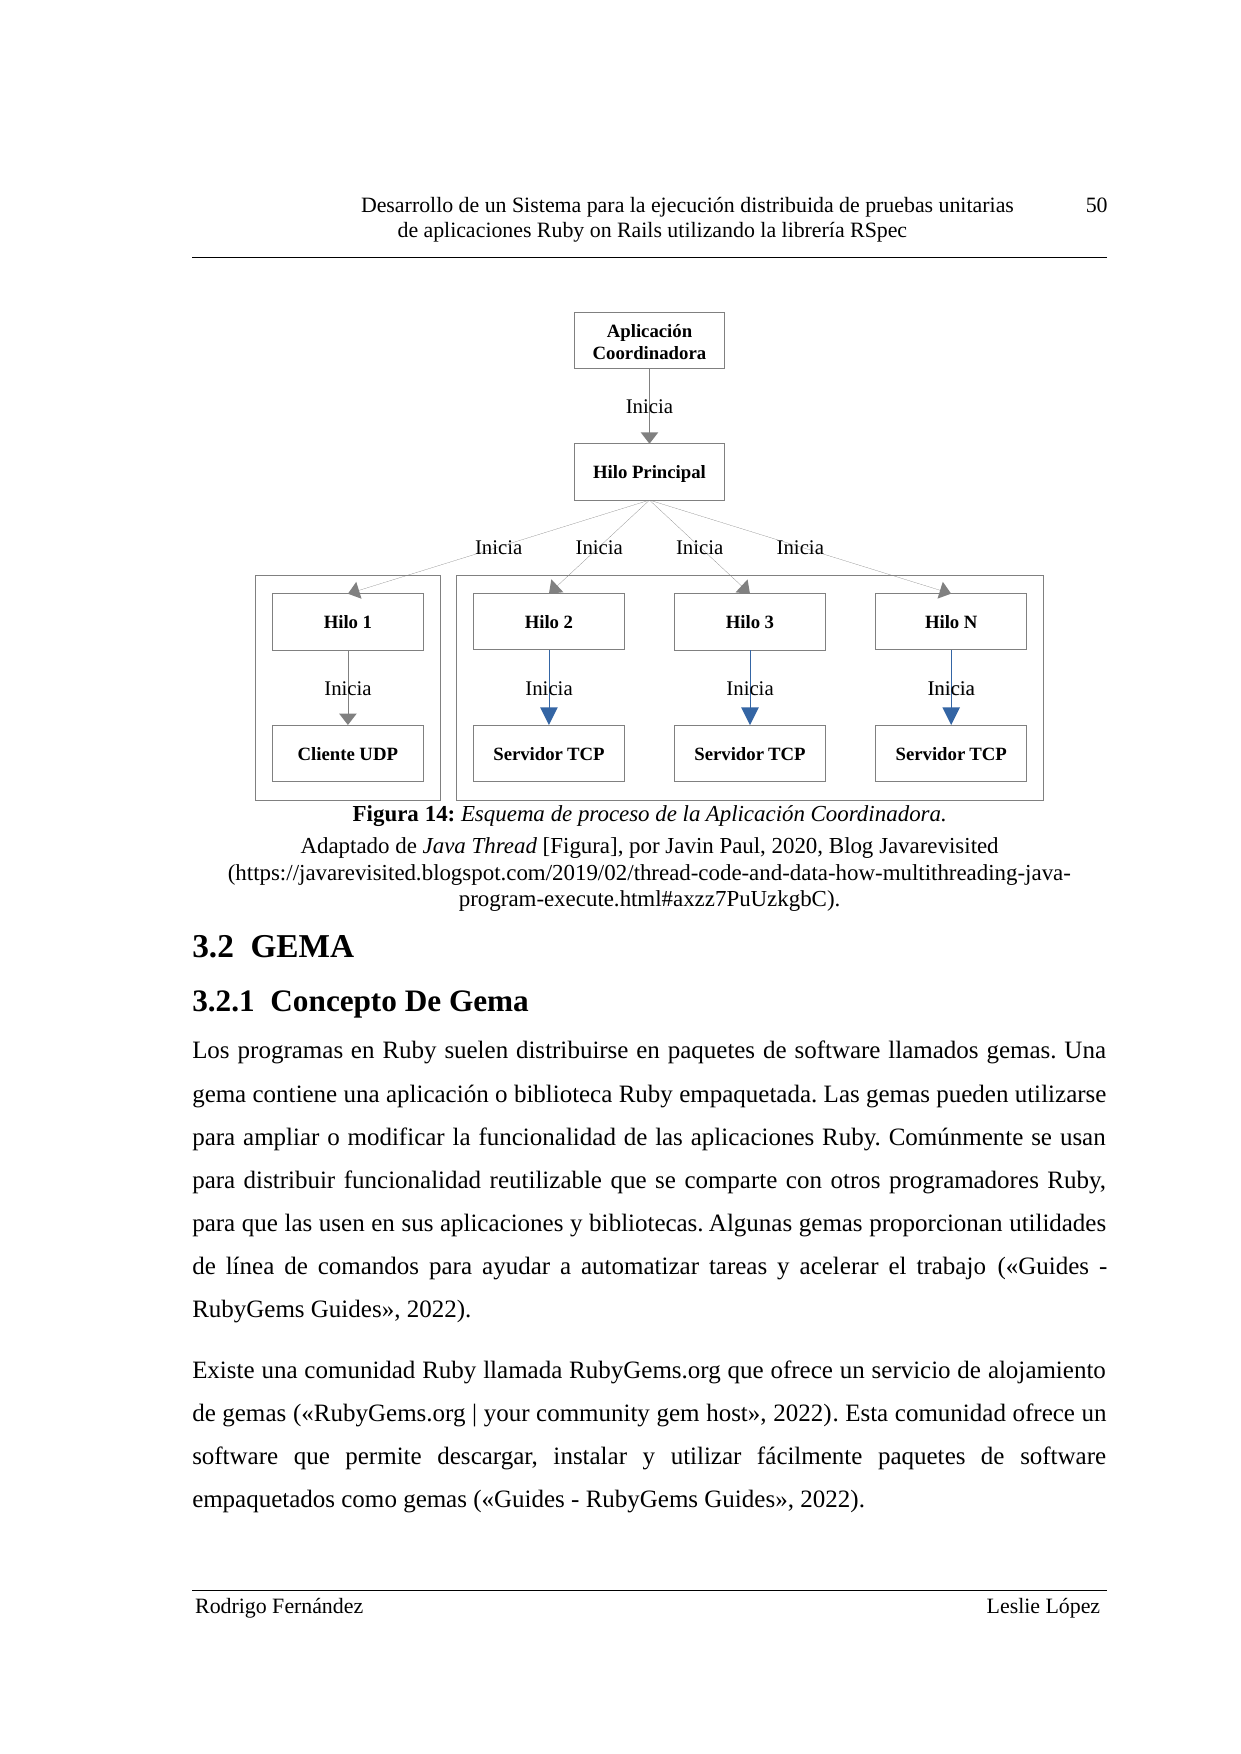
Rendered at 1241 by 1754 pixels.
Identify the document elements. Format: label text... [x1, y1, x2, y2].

subtitle Gema [192, 926, 1107, 964]
text Adaptado de Java Thread [Figura], por Javin Paul, 2020, Blog Javarevisited (https://javarevisited.blogspot.com/2019/02/thread-code-and-data-how-multithreading-java-program-execute.html#axzz7PuUzkgbC). [201, 832, 1098, 911]
text Existe una comunidad Ruby llamada RubyGems.org que ofrece un servicio de alojamiento de gemas («RubyGems.org | your community gem host», 2022)⁠. Esta comunidad ofrece un software que permite descargar, instalar y utilizar fácilmente paquetes de software empaquetados como gemas («Guides - RubyGems Guides», 2022)⁠. [192, 1355, 1107, 1513]
text Figura 14: Esquema de proceso de la Aplicación Coordinadora. [201, 800, 1098, 826]
subtitle Concepto de Gema [192, 982, 1107, 1018]
text Los programas en Ruby suelen distribuirse en paquetes de software llamados gemas. Una gema contiene una aplicación o biblioteca Ruby empaquetada. Las gemas pueden utilizarse para ampliar o modificar la funcionalidad de las aplicaciones Ruby. Comúnmente se usan para distribuir funcionalidad reutilizable que se comparte con otros programadores Ruby, para que las usen en sus aplicaciones y bibliotecas. Algunas gemas proporcionan utilidades de línea de comandos para ayudar a automatizar tareas y acelerar el trabajo («Guides - RubyGems Guides», 2022)⁠. [192, 1036, 1107, 1323]
